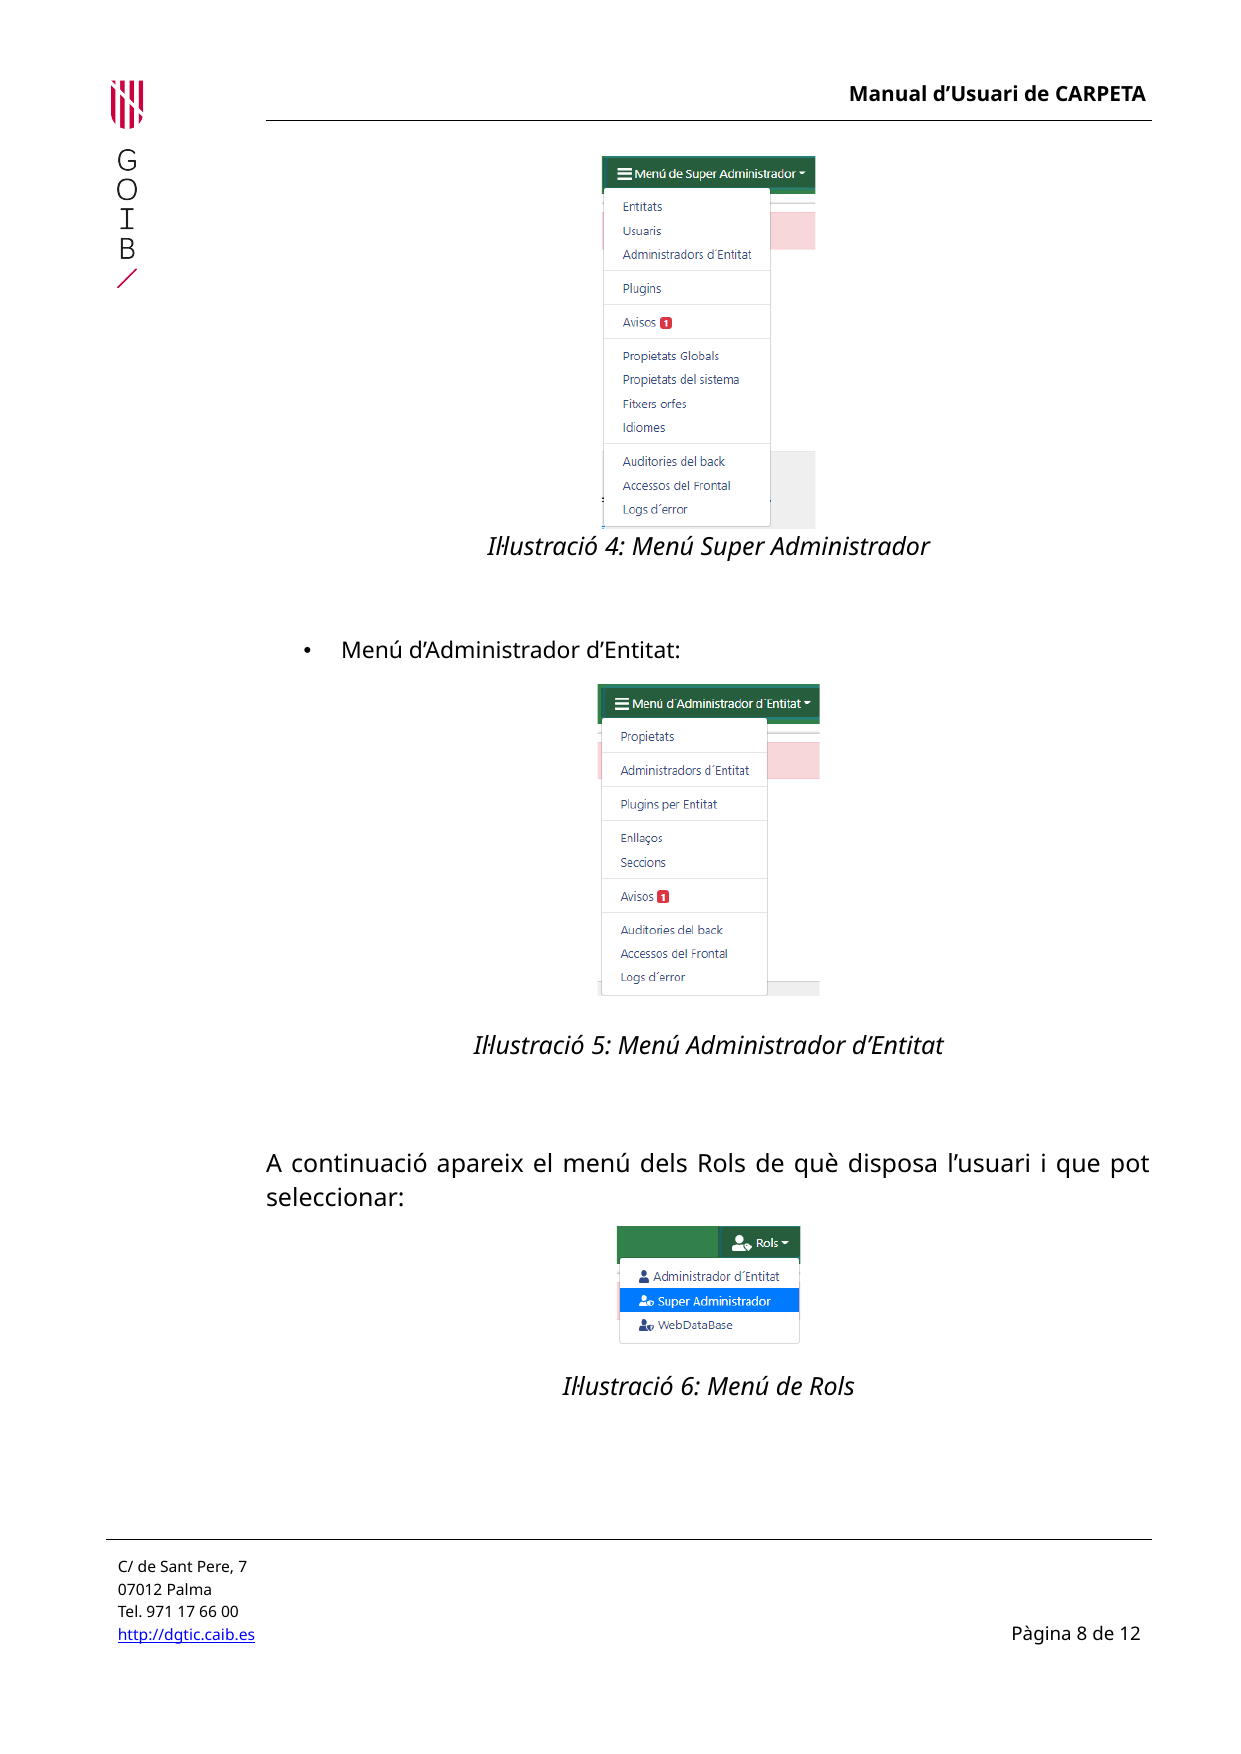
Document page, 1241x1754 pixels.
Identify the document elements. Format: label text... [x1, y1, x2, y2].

list Menú d’Administrador d’Entitat: [303, 634, 1152, 665]
text Il·lustració 5: Menú Administrador d’Entitat [266, 996, 1152, 1062]
text Il·lustració 4: Menú Super Administrador [266, 529, 1152, 563]
picture [82, 57, 172, 319]
picture [597, 684, 820, 996]
text Il·lustració 6: Menú de Rols [266, 1239, 1152, 1402]
picture [601, 156, 816, 529]
text A continuació apareix el menú dels Rols de què disposa l’usuari i que pot seleccionar: [266, 1146, 1152, 1214]
